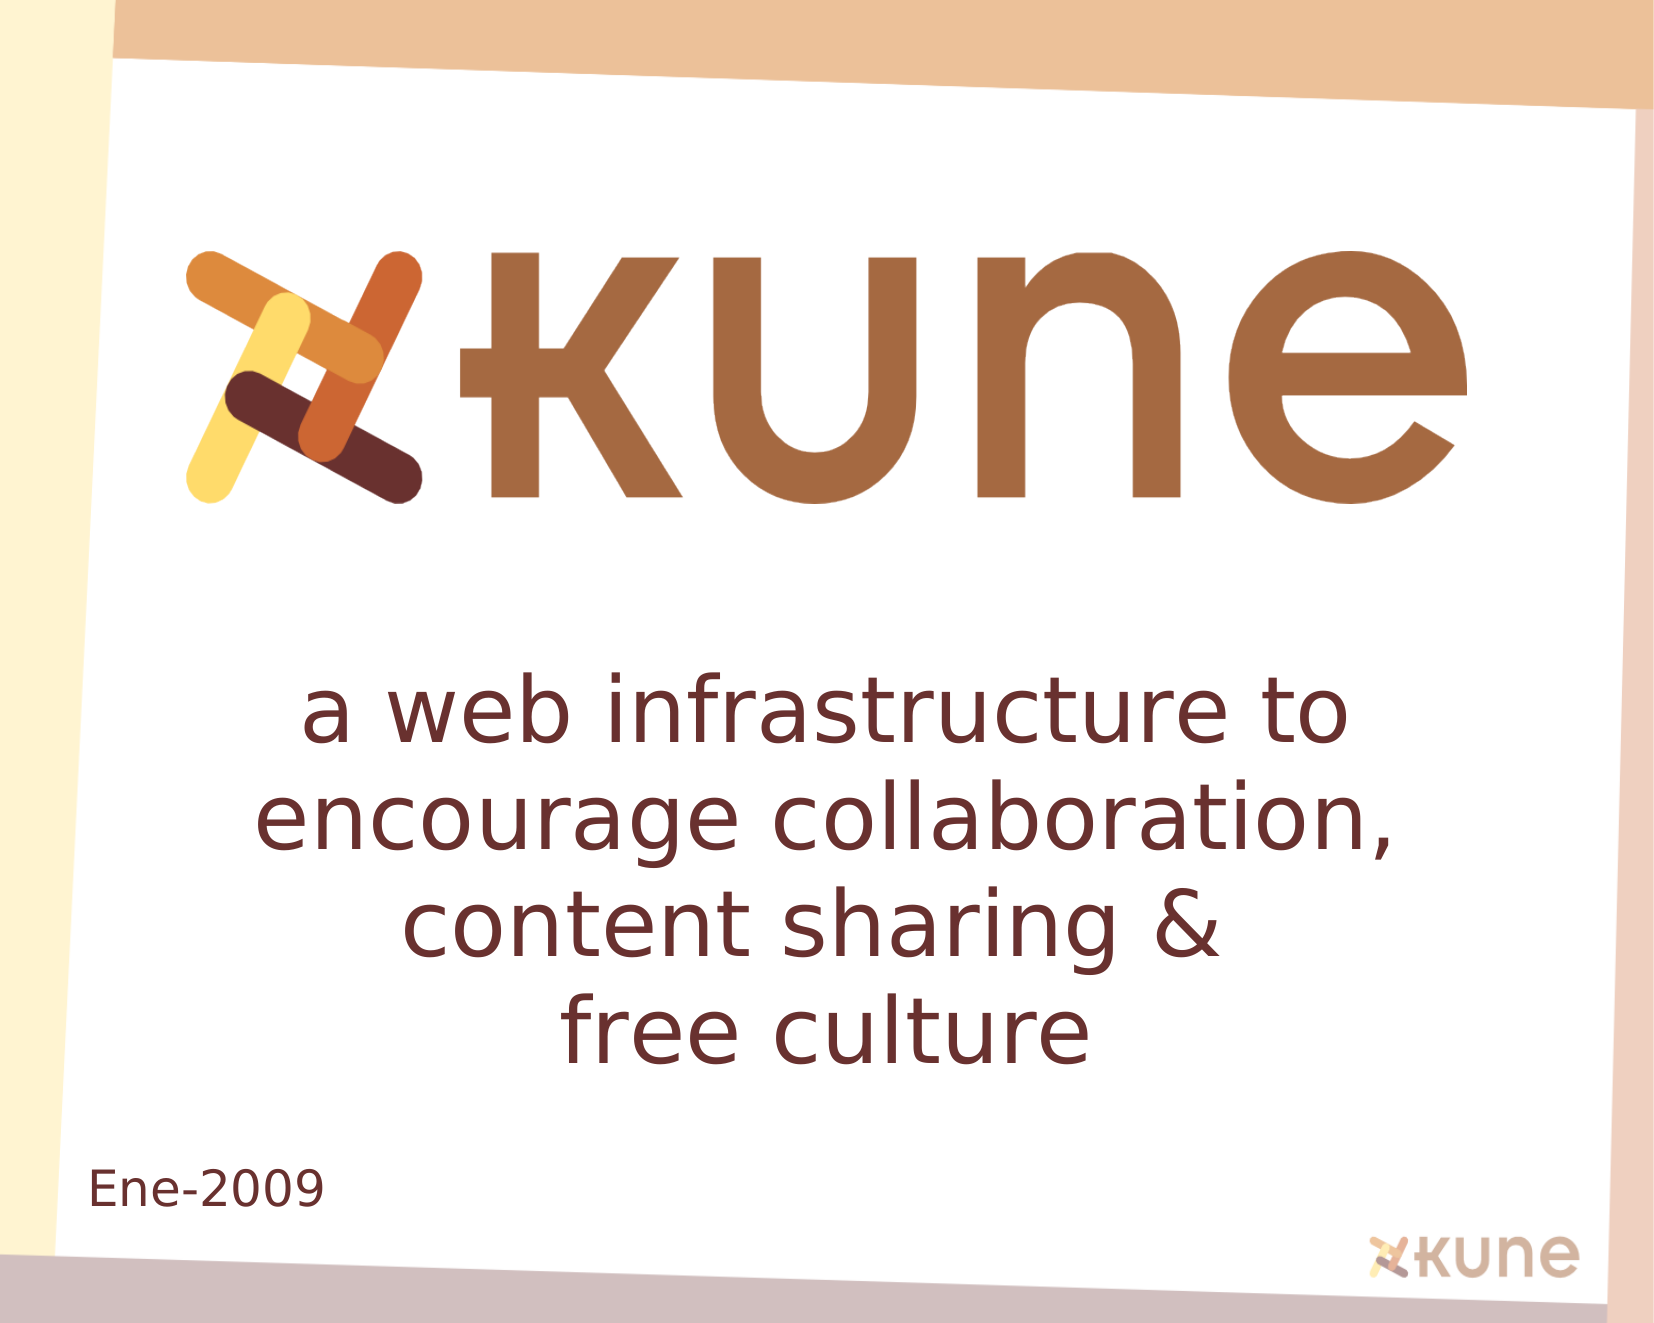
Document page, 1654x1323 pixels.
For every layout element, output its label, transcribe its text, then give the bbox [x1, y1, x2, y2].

title a web infrastructure to encourage collaboration, content sharing & free culture [82, 642, 1571, 1100]
picture [0, 0, 1654, 1323]
text_box Ene-2009 [59, 1118, 355, 1260]
